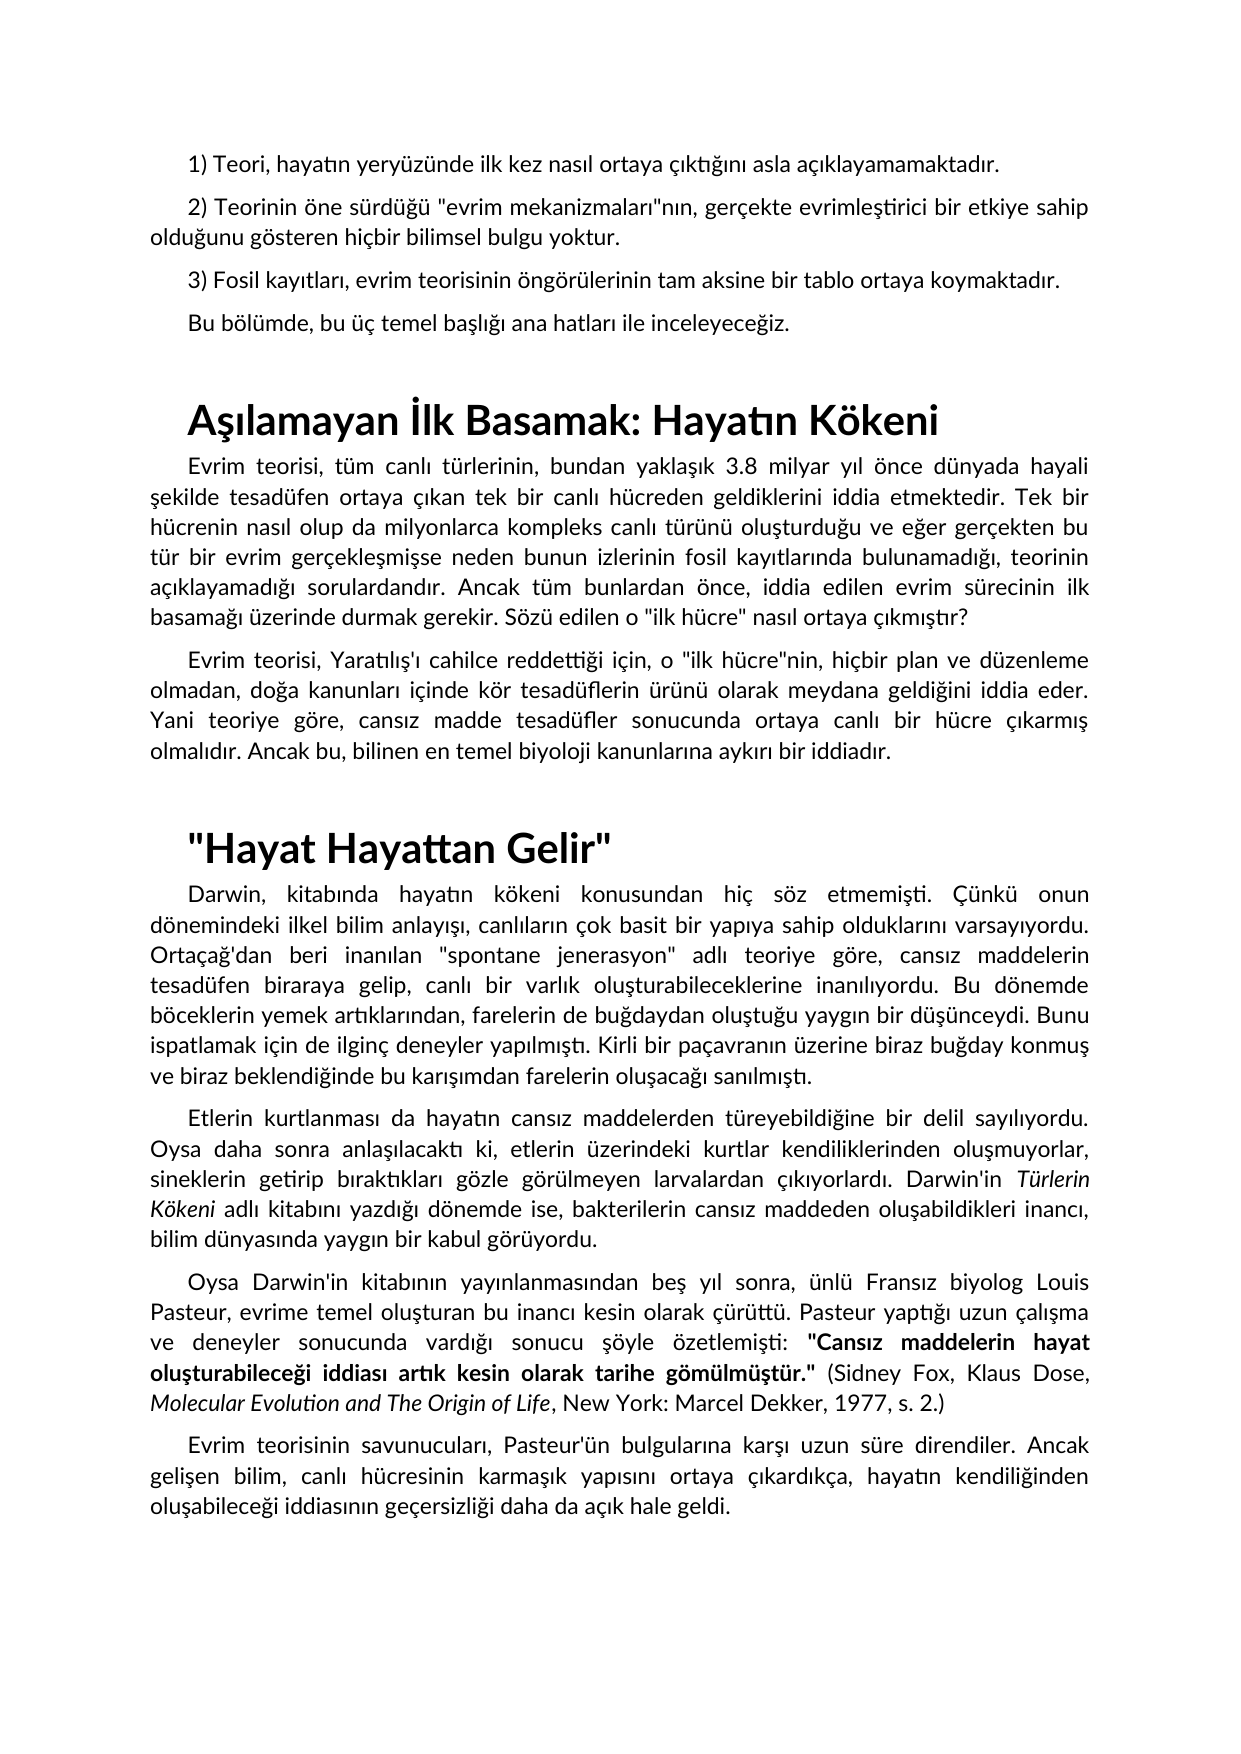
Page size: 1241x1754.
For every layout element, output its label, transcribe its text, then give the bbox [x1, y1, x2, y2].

text Darwin, kitabında hayatın kökeni konusundan hiç söz etmemişti. Çünkü onun dönemindeki ilkel bilim anlayışı, canlıların çok basit bir yapıya sahip olduklarını varsayıyordu. Ortaçağ'dan beri inanılan "spontane jenerasyon" adlı teoriye göre, cansız maddelerin tesadüfen biraraya gelip, canlı bir varlık oluşturabileceklerine inanılıyordu. Bu dönemde böceklerin yemek artıklarından, farelerin de buğdaydan oluştuğu yaygın bir düşünceydi. Bunu ispatlamak için de ilginç deneyler yapılmıştı. Kirli bir paçavranın üzerine biraz buğday konmuş ve biraz beklendiğinde bu karışımdan farelerin oluşacağı sanılmıştı. [150, 880, 1090, 1089]
subtitle Aşılamayan İlk Basamak: Hayatın Kökeni [187, 394, 1090, 444]
text Bu bölümde, bu üç temel başlığı ana hatları ile inceleyeceğiz. [150, 308, 1090, 336]
subtitle "Hayat Hayattan Gelir" [187, 822, 1090, 872]
text 2) Teorinin öne sürdüğü "evrim mekanizmaları"nın, gerçekte evrimleştirici bir etkiye sahip olduğunu gösteren hiçbir bilimsel bulgu yoktur. [150, 193, 1090, 250]
text Oysa Darwin'in kitabının yayınlanmasından beş yıl sonra, ünlü Fransız biyolog Louis Pasteur, evrime temel oluşturan bu inancı kesin olarak çürüttü. Pasteur yaptığı uzun çalışma ve deneyler sonucunda vardığı sonucu şöyle özetlemişti: "Cansız maddelerin hayat oluşturabileceği iddiası artık kesin olarak tarihe gömülmüştür." (Sidney Fox, Klaus Dose, Molecular Evolution and The Origin of Life, New York: Marcel Dekker, 1977, s. 2.) [150, 1268, 1090, 1416]
text 1) Teori, hayatın yeryüzünde ilk kez nasıl ortaya çıktığını asla açıklayamamaktadır. [150, 150, 1090, 177]
text 3) Fosil kayıtları, evrim teorisinin öngörülerinin tam aksine bir tablo ortaya koymaktadır. [150, 266, 1090, 293]
text Evrim teorisi, Yaratılış'ı cahilce reddettiği için, o "ilk hücre"nin, hiçbir plan ve düzenleme olmadan, doğa kanunları içinde kör tesadüflerin ürünü olarak meydana geldiğini iddia eder. Yani teoriye göre, cansız madde tesadüfler sonucunda ortaya canlı bir hücre çıkarmış olmalıdır. Ancak bu, bilinen en temel biyoloji kanunlarına aykırı bir iddiadır. [150, 646, 1090, 764]
text Etlerin kurtlanması da hayatın cansız maddelerden türeyebildiğine bir delil sayılıyordu. Oysa daha sonra anlaşılacaktı ki, etlerin üzerindeki kurtlar kendiliklerinden oluşmuyorlar, sineklerin getirip bıraktıkları gözle görülmeyen larvalardan çıkıyorlardı. Darwin'in Türlerin Kökeni adlı kitabını yazdığı dönemde ise, bakterilerin cansız maddeden oluşabildikleri inancı, bilim dünyasında yaygın bir kabul görüyordu. [150, 1104, 1090, 1252]
text Evrim teorisi, tüm canlı türlerinin, bundan yaklaşık 3.8 milyar yıl önce dünyada hayali şekilde tesadüfen ortaya çıkan tek bir canlı hücreden geldiklerini iddia etmektedir. Tek bir hücrenin nasıl olup da milyonlarca kompleks canlı türünü oluşturduğu ve eğer gerçekten bu tür bir evrim gerçekleşmişse neden bunun izlerinin fosil kayıtlarında bulunamadığı, teorinin açıklayamadığı sorulardandır. Ancak tüm bunlardan önce, iddia edilen evrim sürecinin ilk basamağı üzerinde durmak gerekir. Sözü edilen o "ilk hücre" nasıl ortaya çıkmıştır? [150, 452, 1090, 631]
text Evrim teorisinin savunucuları, Pasteur'ün bulgularına karşı uzun süre direndiler. Ancak gelişen bilim, canlı hücresinin karmaşık yapısını ortaya çıkardıkça, hayatın kendiliğinden oluşabileceği iddiasının geçersizliği daha da açık hale geldi. [150, 1431, 1090, 1519]
